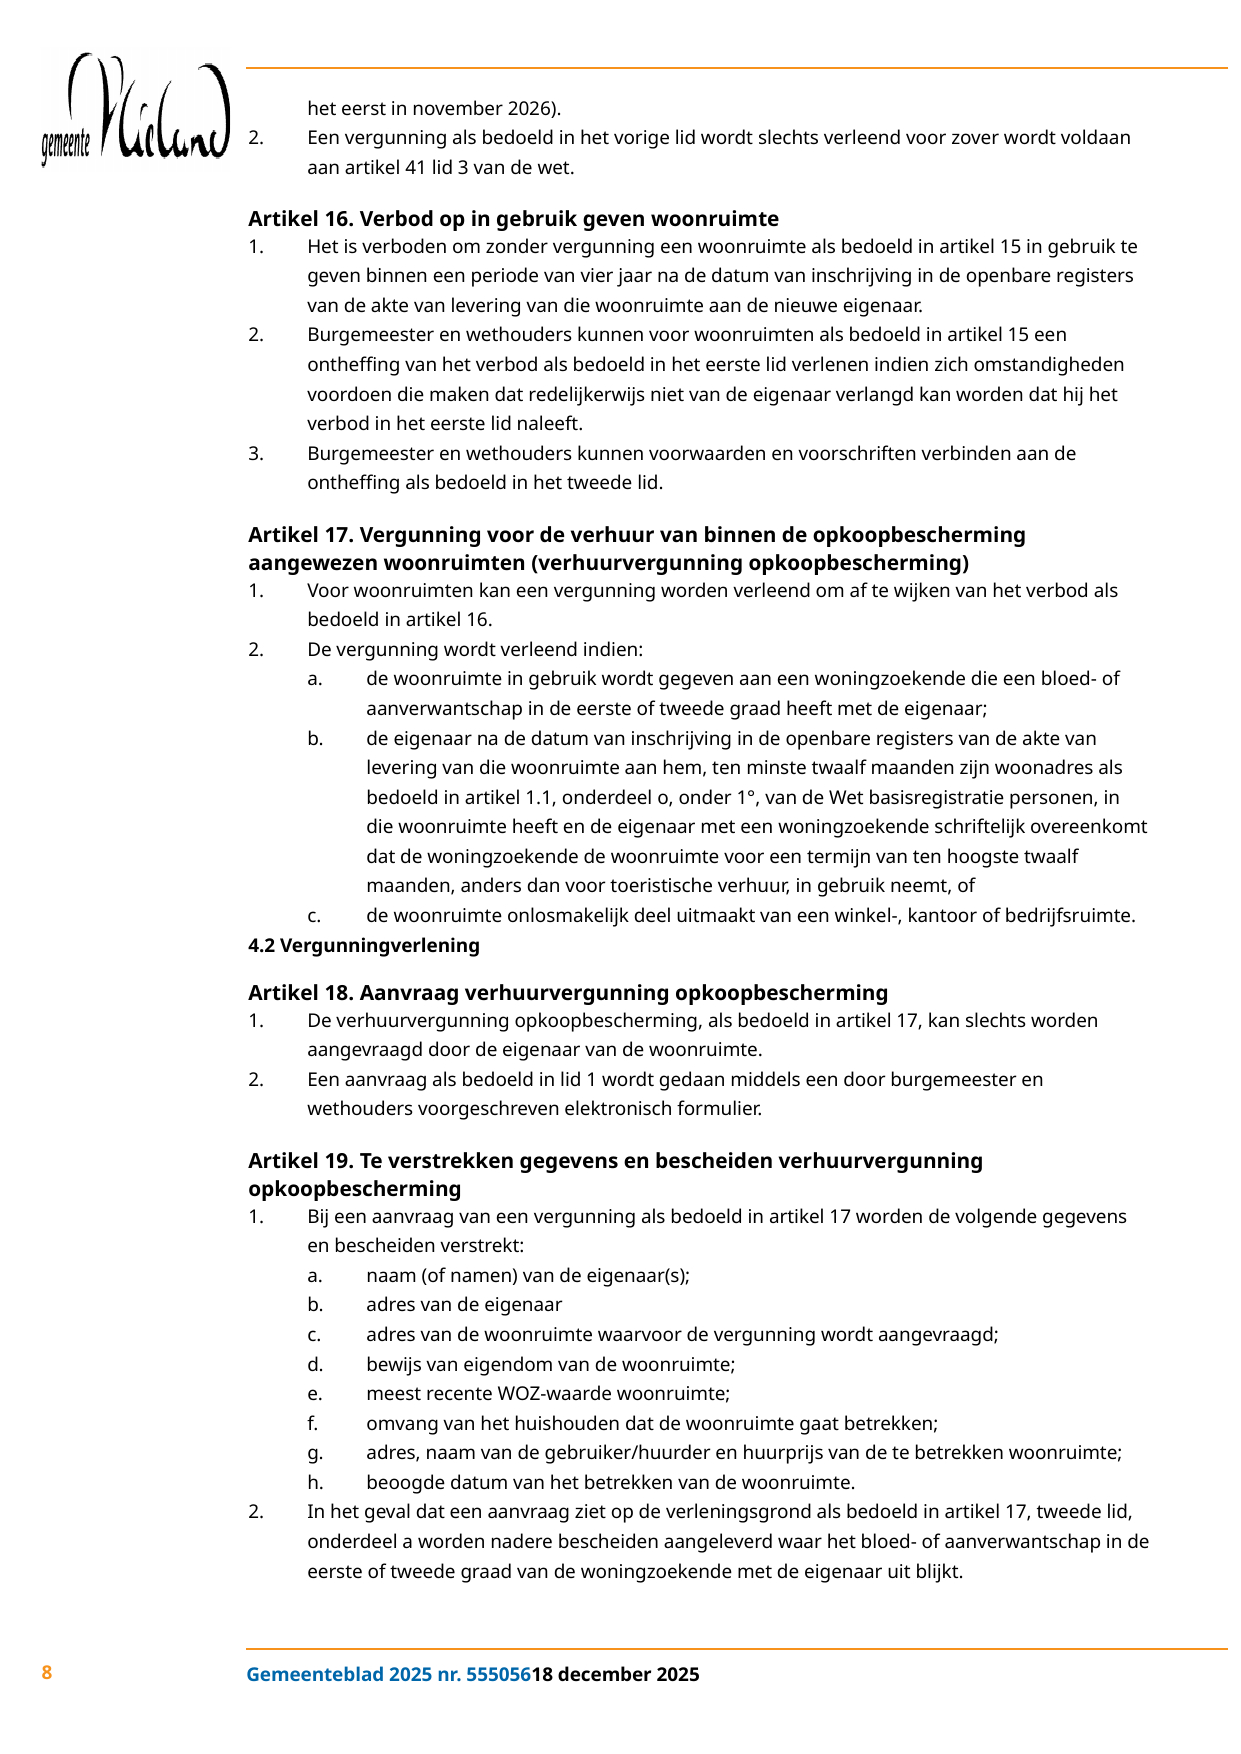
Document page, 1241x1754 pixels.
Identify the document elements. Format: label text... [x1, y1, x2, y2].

list Het is verboden om zonder vergunning een woonruimte als bedoeld in artikel 15 in gebruik te geven binnen een periode van vier jaar na de datum van inschrijving in de openbare registers van de akte van levering van die woonruimte aan de nieuwe eigenaar. [248, 233, 1152, 318]
text Artikel 19. Te verstrekken gegevens en bescheiden verhuurvergunning opkoopbescherming [248, 1146, 1152, 1203]
list de woonruimte in gebruik wordt gegeven aan een woningzoekende die een bloed- of aanverwantschap in de eerste of tweede graad heeft met de eigenaar; [307, 666, 1152, 721]
text 4.2 Vergunningverlening [248, 932, 1152, 957]
text Artikel 18. Aanvraag verhuurvergunning opkoopbescherming [248, 978, 1152, 1007]
list Bij een aanvraag van een vergunning als bedoeld in artikel 17 worden de volgende gegevens en bescheiden verstrekt: [248, 1203, 1152, 1258]
list De verhuurvergunning opkoopbescherming, als bedoeld in artikel 17, kan slechts worden aangevraagd door de eigenaar van de woonruimte. [248, 1007, 1152, 1062]
list beoogde datum van het betrekken van de woonruimte. [307, 1469, 1152, 1495]
list Een vergunning als bedoeld in het vorige lid wordt slechts verleend voor zover wordt voldaan aan artikel 41 lid 3 van de wet. [248, 124, 1152, 180]
list meest recente WOZ-waarde woonruimte; [307, 1380, 1152, 1406]
list Burgemeester en wethouders kunnen voorwaarden en voorschriften verbinden aan de ontheffing als bedoeld in het tweede lid. [248, 440, 1152, 495]
list de eigenaar na de datum van inschrijving in de openbare registers van de akte van levering van die woonruimte aan hem, ten minste twaalf maanden zijn woonadres als bedoeld in artikel 1.1, onderdeel o, onder 1°, van de Wet basisregistratie personen, in die woonruimte heeft en de eigenaar met een woningzoekende schriftelijk overeenkomt dat de woningzoekende de woonruimte voor een termijn van ten hoogste twaalf maanden, anders dan voor toeristische verhuur, in gebruik neemt, of [307, 725, 1152, 898]
list de woonruimte onlosmakelijk deel uitmaakt van een winkel-, kantoor of bedrijfsruimte. [307, 902, 1152, 928]
list Voor woonruimten kan een vergunning worden verleend om af te wijken van het verbod als bedoeld in artikel 16. [248, 577, 1152, 632]
list Een aanvraag als bedoeld in lid 1 wordt gedaan middels een door burgemeester en wethouders voorgeschreven elektronisch formulier. [248, 1066, 1152, 1121]
list In het geval dat een aanvraag ziet op de verleningsgrond als bedoeld in artikel 17, tweede lid, onderdeel a worden nadere bescheiden aangeleverd waar het bloed- of aanverwantschap in de eerste of tweede graad van de woningzoekende met de eigenaar uit blijkt. [248, 1499, 1152, 1583]
text Artikel 17. Vergunning voor de verhuur van binnen de opkoopbescherming aangewezen woonruimten (verhuurvergunning opkoopbescherming) [248, 520, 1152, 577]
list adres van de woonruimte waarvoor de vergunning wordt aangevraagd; [307, 1321, 1152, 1347]
text Artikel 16. Verbod op in gebruik geven woonruimte [248, 204, 1152, 233]
list omvang van het huishouden dat de woonruimte gaat betrekken; [307, 1410, 1152, 1436]
list adres, naam van de gebruiker/huurder en huurprijs van de te betrekken woonruimte; [307, 1439, 1152, 1465]
list Burgemeester en wethouders kunnen voor woonruimten als bedoeld in artikel 15 een ontheffing van het verbod als bedoeld in het eerste lid verlenen indien zich omstandigheden voordoen die maken dat redelijkerwijs niet van de eigenaar verlangd kan worden dat hij het verbod in het eerste lid naleeft. [248, 322, 1152, 436]
list naam (of namen) van de eigenaar(s); [307, 1262, 1152, 1288]
picture [41, 47, 231, 172]
list De vergunning wordt verleend indien: [248, 636, 1152, 662]
list bewijs van eigendom van de woonruimte; [307, 1351, 1152, 1376]
list adres van de eigenaar [307, 1292, 1152, 1317]
list het eerst in november 2026). [248, 95, 1152, 121]
